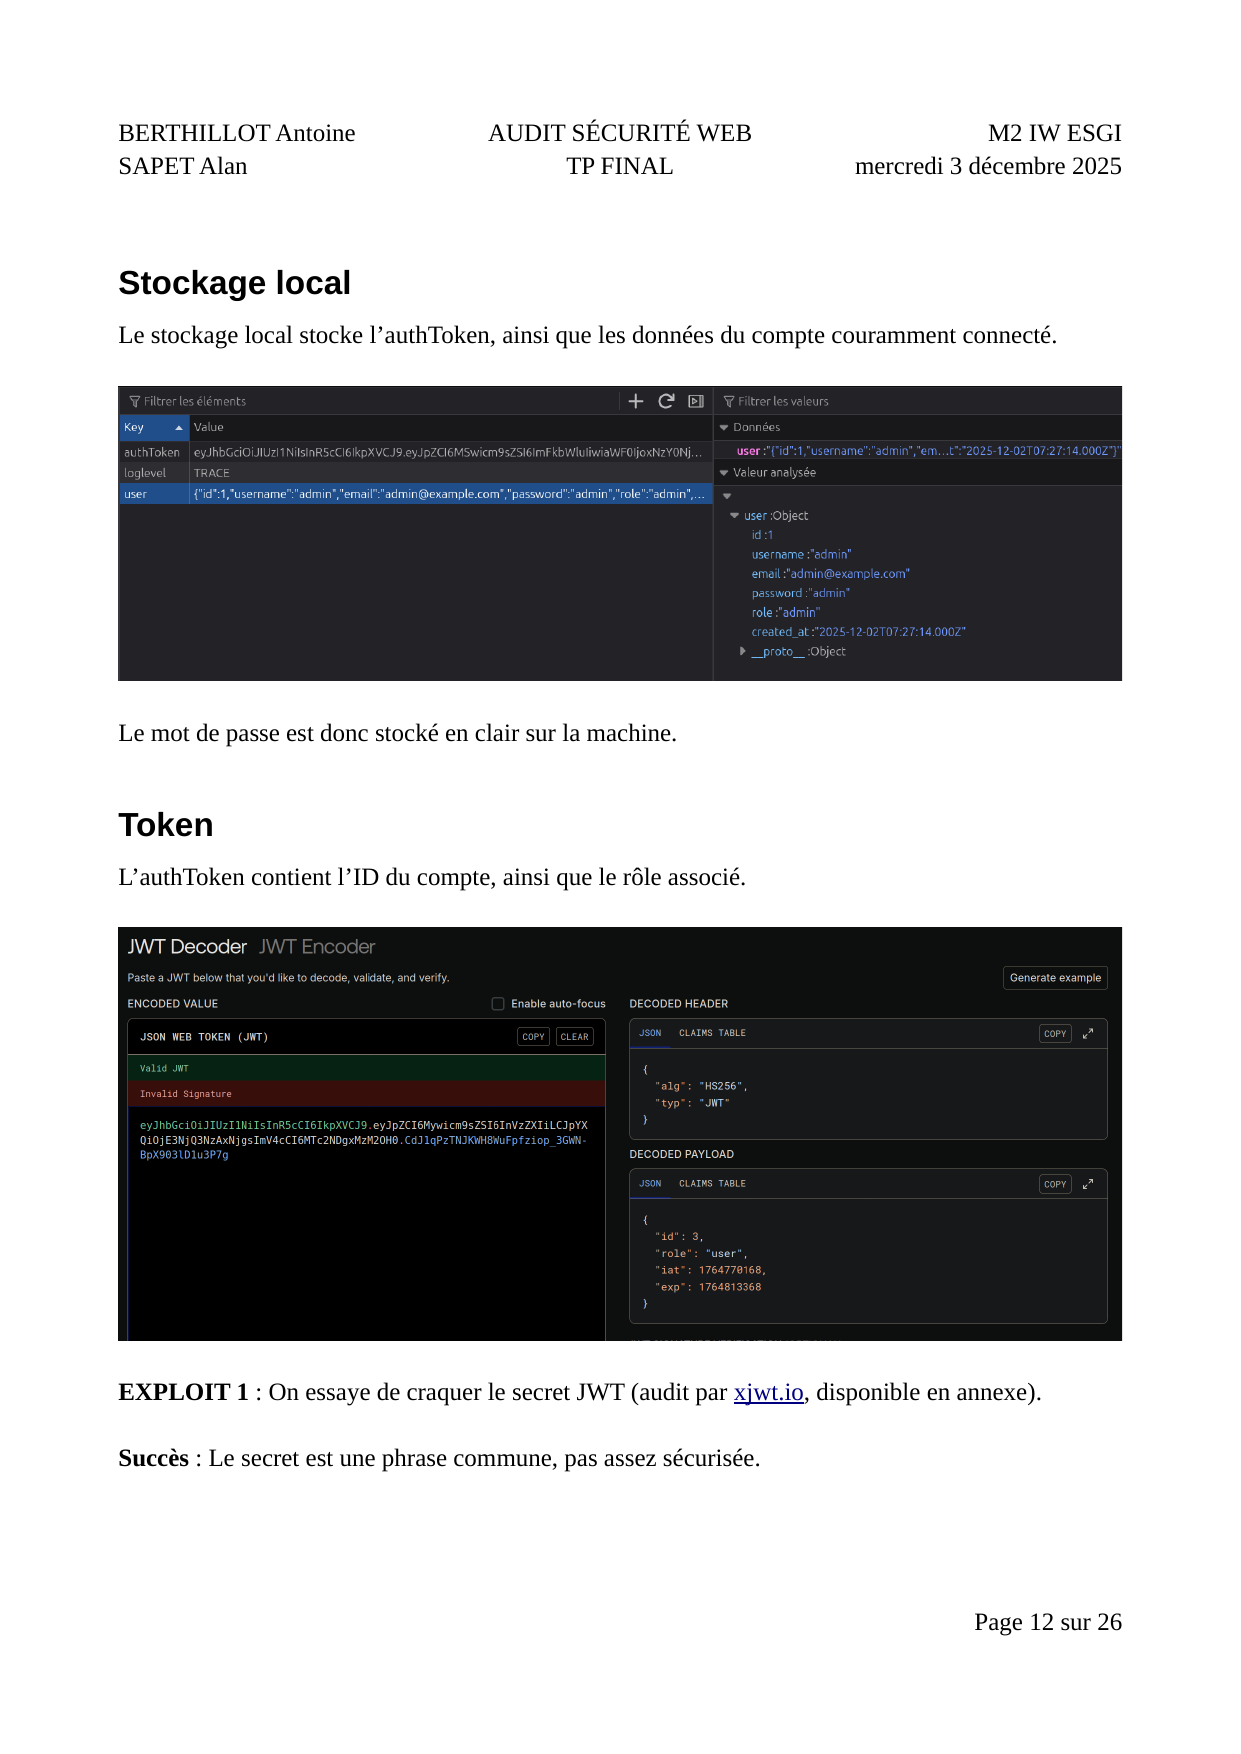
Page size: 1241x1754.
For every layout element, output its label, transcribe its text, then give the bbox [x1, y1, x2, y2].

text L’authToken contient l’ID du compte, ainsi que le rôle associé. [118, 862, 1122, 891]
subtitle Token [118, 805, 1122, 843]
text Le stockage local stocke l’authToken, ainsi que les données du compte couramment connecté. [118, 320, 1122, 349]
picture [118, 927, 1123, 1341]
subtitle Stockage local [118, 263, 1122, 302]
text Le mot de passe est donc stocké en clair sur la machine. [118, 718, 1122, 747]
picture [118, 386, 1123, 681]
text Succès : Le secret est une phrase commune, pas assez sécurisée. [118, 1443, 1122, 1472]
text EXPLOIT 1 : On essaye de craquer le secret JWT (audit par xjwt.io, disponible en annexe). [118, 1377, 1122, 1406]
